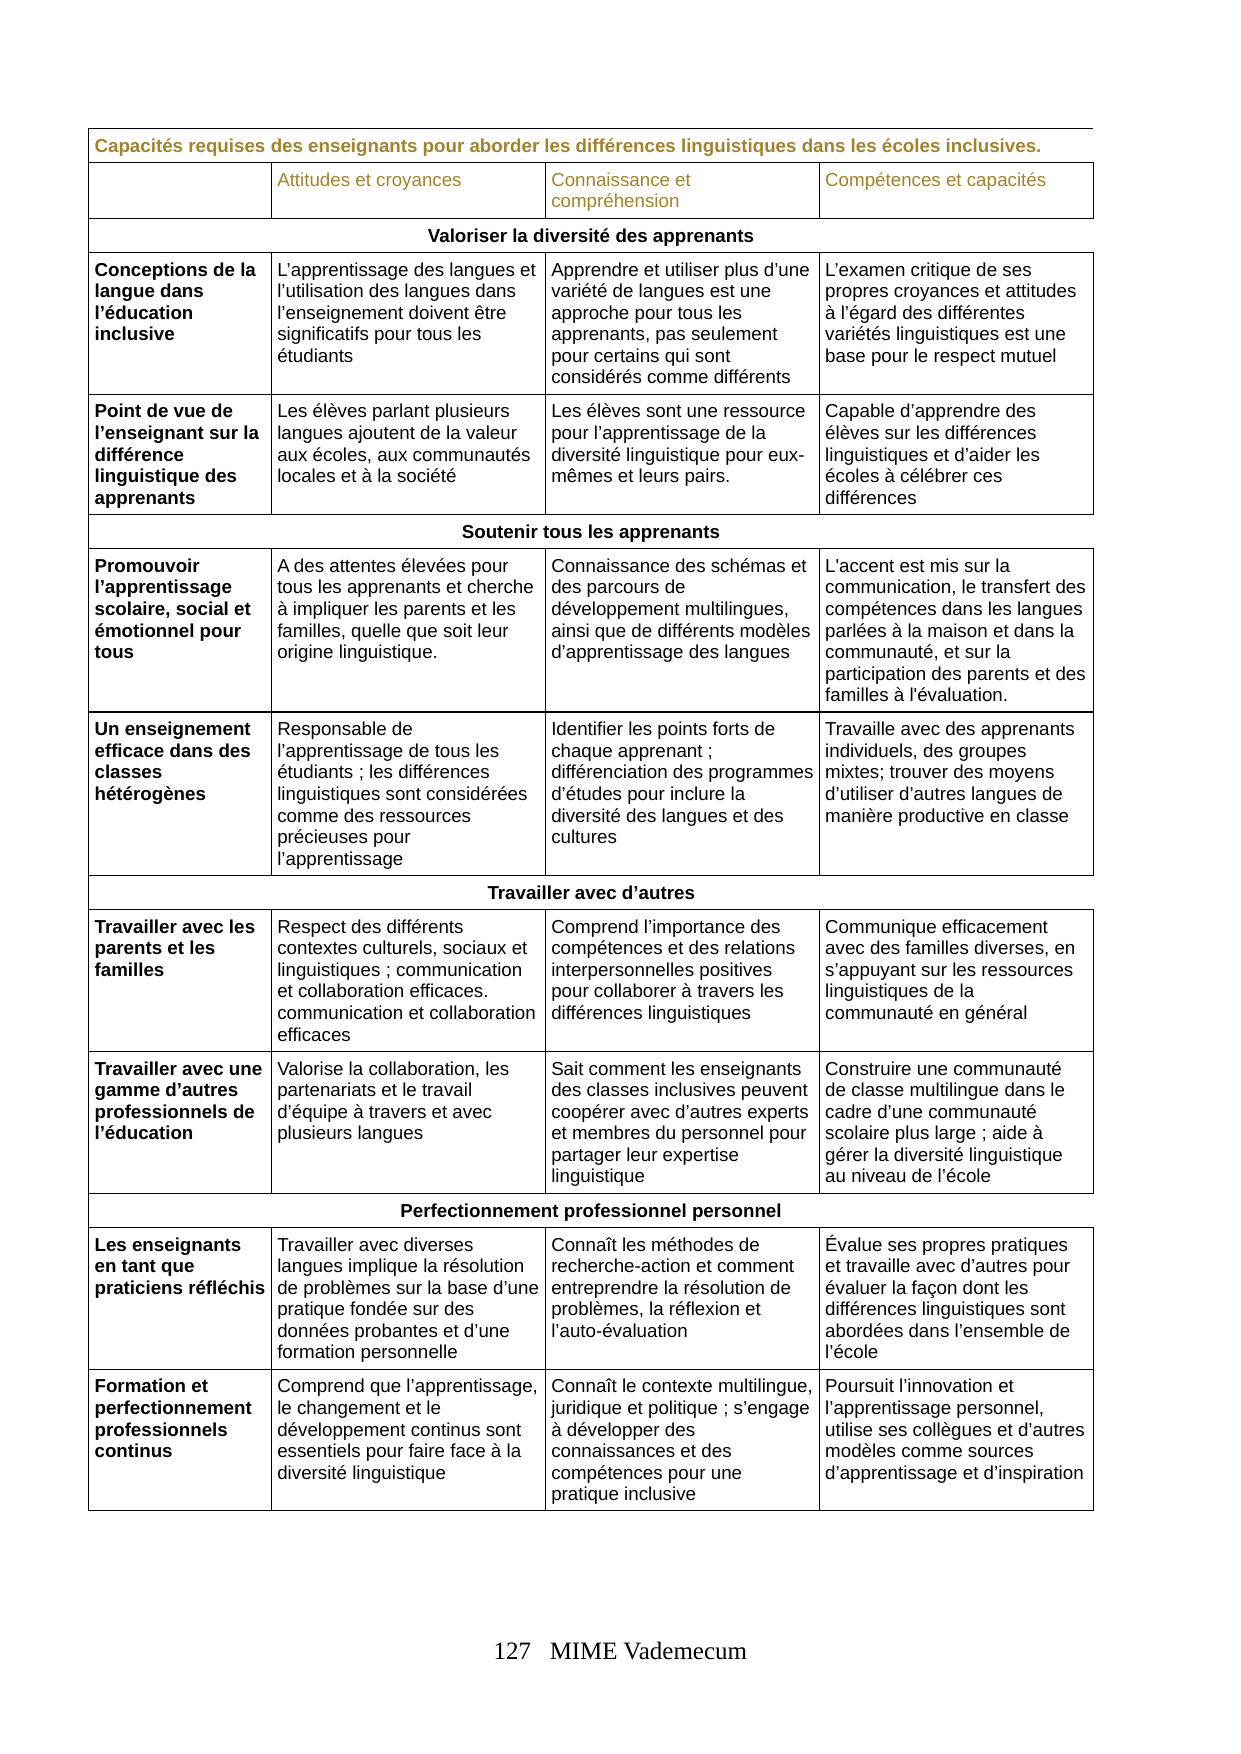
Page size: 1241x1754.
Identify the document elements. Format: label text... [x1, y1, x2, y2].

table_cell Valorise la collaboration, les partenariats et le travail d’équipe à travers et avec plusieurs langues [272, 1052, 545, 1193]
table_cell Les élèves sont une ressource pour l’apprentissage de la diversité linguistique pour eux-mêmes et leurs pairs. [546, 395, 819, 514]
table_cell Connaît les méthodes de recherche-action et comment entreprendre la résolution de problèmes, la réflexion et l’auto-évaluation [546, 1228, 819, 1368]
table_cell A des attentes élevées pour tous les apprenants et cherche à impliquer les parents et les familles, quelle que soit leur origine linguistique. [272, 549, 545, 711]
table_cell Connaissance et compréhension [546, 163, 819, 218]
table_cell Apprendre et utiliser plus d’une variété de langues est une approche pour tous les apprenants, pas seulement pour certains qui sont considérés comme différents [546, 253, 819, 393]
table_cell L’examen critique de ses propres croyances et attitudes à l’égard des différentes variétés linguistiques est une base pour le respect mutuel [820, 253, 1093, 393]
table_cell Travailler avec les parents et les familles [89, 910, 271, 1051]
table_cell Travailler avec d’autres [89, 876, 1093, 909]
table_cell Travaille avec des apprenants individuels, des groupes mixtes; trouver des moyens d’utiliser d’autres langues de manière productive en classe [820, 713, 1093, 875]
table_cell Construire une communauté de classe multilingue dans le cadre d’une communauté scolaire plus large ; aide à gérer la diversité linguistique au niveau de l’école [820, 1052, 1093, 1193]
table_cell Sait comment les enseignants des classes inclusives peuvent coopérer avec d’autres experts et membres du personnel pour partager leur expertise linguistique [546, 1052, 819, 1193]
table_cell Un enseignement efficace dans des classes hétérogènes [89, 713, 271, 875]
table_cell [89, 163, 271, 218]
table_cell Poursuit l’innovation et l’apprentissage personnel, utilise ses collègues et d’autres modèles comme sources d’apprentissage et d’inspiration [820, 1370, 1093, 1510]
table_cell Communique efficacement avec des familles diverses, en s’appuyant sur les ressources linguistiques de la communauté en général [820, 910, 1093, 1051]
table_cell Valoriser la diversité des apprenants [89, 219, 1093, 252]
table_cell Responsable de l’apprentissage de tous les étudiants ; les différences linguistiques sont considérées comme des ressources précieuses pour l’apprentissage [272, 713, 545, 875]
table_cell Soutenir tous les apprenants [89, 515, 1093, 548]
table_cell Travailler avec diverses langues implique la résolution de problèmes sur la base d’une pratique fondée sur des données probantes et d’une formation personnelle [272, 1228, 545, 1368]
table_header Capacités requises des enseignants pour aborder les différences linguistiques dans les écoles inclusives. [89, 129, 1093, 162]
table_cell Évalue ses propres pratiques et travaille avec d’autres pour évaluer la façon dont les différences linguistiques sont abordées dans l’ensemble de l’école [820, 1228, 1093, 1368]
table_cell Les élèves parlant plusieurs langues ajoutent de la valeur aux écoles, aux communautés locales et à la société [272, 395, 545, 514]
table_cell L’apprentissage des langues et l’utilisation des langues dans l’enseignement doivent être significatifs pour tous les étudiants [272, 253, 545, 393]
table_cell Formation et perfectionnement professionnels continus [89, 1370, 271, 1510]
table_cell Comprend que l’apprentissage, le changement et le développement continus sont essentiels pour faire face à la diversité linguistique [272, 1370, 545, 1510]
table_cell Point de vue de l’enseignant sur la différence linguistique des apprenants [89, 395, 271, 514]
table_cell Travailler avec une gamme d’autres professionnels de l’éducation [89, 1052, 271, 1193]
table_cell Identifier les points forts de chaque apprenant ; différenciation des programmes d’études pour inclure la diversité des langues et des cultures [546, 713, 819, 875]
table_cell Attitudes et croyances [272, 163, 545, 218]
table_cell Capable d’apprendre des élèves sur les différences linguistiques et d’aider les écoles à célébrer ces différences [820, 395, 1093, 514]
table_cell Promouvoir l’apprentissage scolaire, social et émotionnel pour tous [89, 549, 271, 711]
table_cell Connaissance des schémas et des parcours de développement multilingues, ainsi que de différents modèles d’apprentissage des langues [546, 549, 819, 711]
table_cell Comprend l’importance des compétences et des relations interpersonnelles positives pour collaborer à travers les différences linguistiques [546, 910, 819, 1051]
table_cell Perfectionnement professionnel personnel [89, 1194, 1093, 1227]
table_cell Conceptions de la langue dans l’éducation inclusive [89, 253, 271, 393]
table_cell Les enseignants en tant que praticiens réfléchis [89, 1228, 271, 1368]
table_cell Compétences et capacités [820, 163, 1093, 218]
table_cell L'accent est mis sur la communication, le transfert des compétences dans les langues parlées à la maison et dans la communauté, et sur la participation des parents et des familles à l'évaluation. [820, 549, 1093, 711]
table_cell Connaît le contexte multilingue, juridique et politique ; s’engage à développer des connaissances et des compétences pour une pratique inclusive [546, 1370, 819, 1510]
table_cell Respect des différents contextes culturels, sociaux et linguistiques ; communication et collaboration efficaces. communication et collaboration efficaces [272, 910, 545, 1051]
